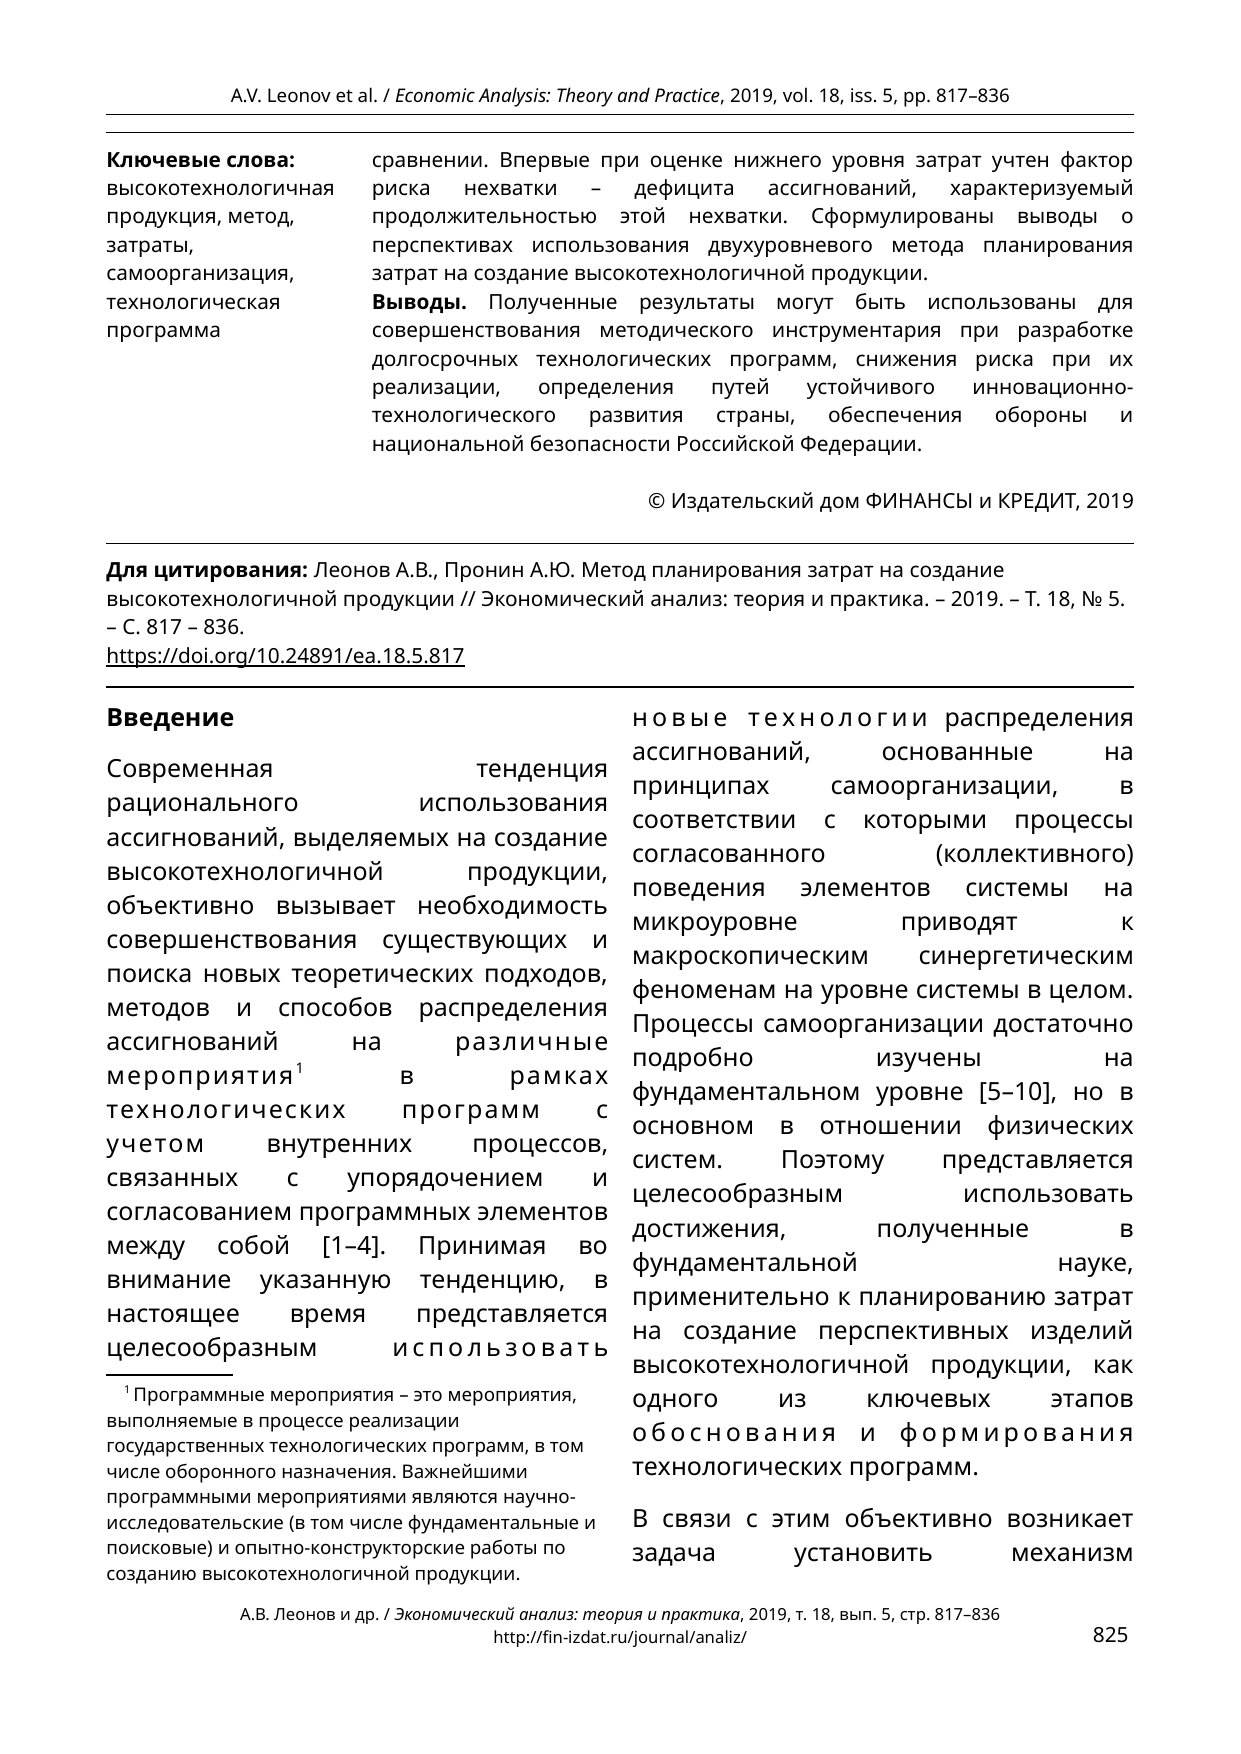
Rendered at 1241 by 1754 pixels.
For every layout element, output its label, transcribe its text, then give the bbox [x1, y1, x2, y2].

text Введение [106, 699, 608, 733]
table_cell Ключевые слова: высокотехнологичная продукция, метод, затраты, самоорганизация, технологическая программа [106, 133, 372, 543]
text новые технологии распределения ассигнований, основанные на принципах самоорганизации, в соответствии с которыми процессы согласованного (коллективного) поведения элементов системы на микроуровне приводят к макроскопическим синергетическим феноменам на уровне системы в целом. Процессы самоорганизации достаточно подробно изучены на фундаментальном уровне [5–10], но в основном в отношении физических систем. Поэтому представляется целесообразным использовать достижения, полученные в фундаментальной науке, применительно к планированию затрат на создание перспективных изделий высокотехнологичной продукции, как одного из ключевых этапов обоснования и формирования технологических программ. [632, 699, 1134, 1483]
text Современная тенденция рационального использования ассигнований, выделяемых на создание высокотехнологичной продукции, объективно вызывает необходимость совершенствования существующих и поиска новых теоретических подходов, методов и способов распределения ассигнований на различные мероприятия в рамках технологических программ с учетом внутренних процессов, связанных с упорядочением и согласованием программных элементов между собой [1–4]. Принимая во внимание указанную тенденцию, в настоящее время представляется целесообразным использовать [106, 751, 608, 1364]
text Программные мероприятия – это мероприятия, выполняемые в процессе реализации государственных технологических программ, в том числе оборонного назначения. Важнейшими программными мероприятиями являются научно-исследовательские (в том числе фундаментальные и поисковые) и опытно-конструкторские работы по созданию высокотехнологичной продукции. [106, 1381, 608, 1586]
text В связи с этим объективно возникает задача установить механизм [632, 1500, 1134, 1568]
table_cell сравнении. Впервые при оценке нижнего уровня затрат учтен фактор риска нехватки – дефицита ассигнований, характеризуемый продолжительностью этой нехватки. Сформулированы выводы о перспективах использования двухуровневого метода планирования затрат на создание высокотехнологичной продукции. Выводы. Полученные результаты могут быть использованы для совершенствования методического инструментария при разработке долгосрочных технологических программ, снижения риска при их реализации, определения путей устойчивого инновационно-технологического развития страны, обеспечения обороны и национальной безопасности Российской Федерации. © Издательский дом ФИНАНСЫ и КРЕДИТ, 2019 [372, 133, 1134, 543]
table_cell Для цитирования: Леонов А.В., Пронин А.Ю. Метод планирования затрат на создание высокотехнологичной продукции // Экономический анализ: теория и практика. – 2019. – Т. 18, № 5. – С. 817 – 836. https://doi.org/10.24891/ea.18.5.817 [106, 544, 1134, 686]
